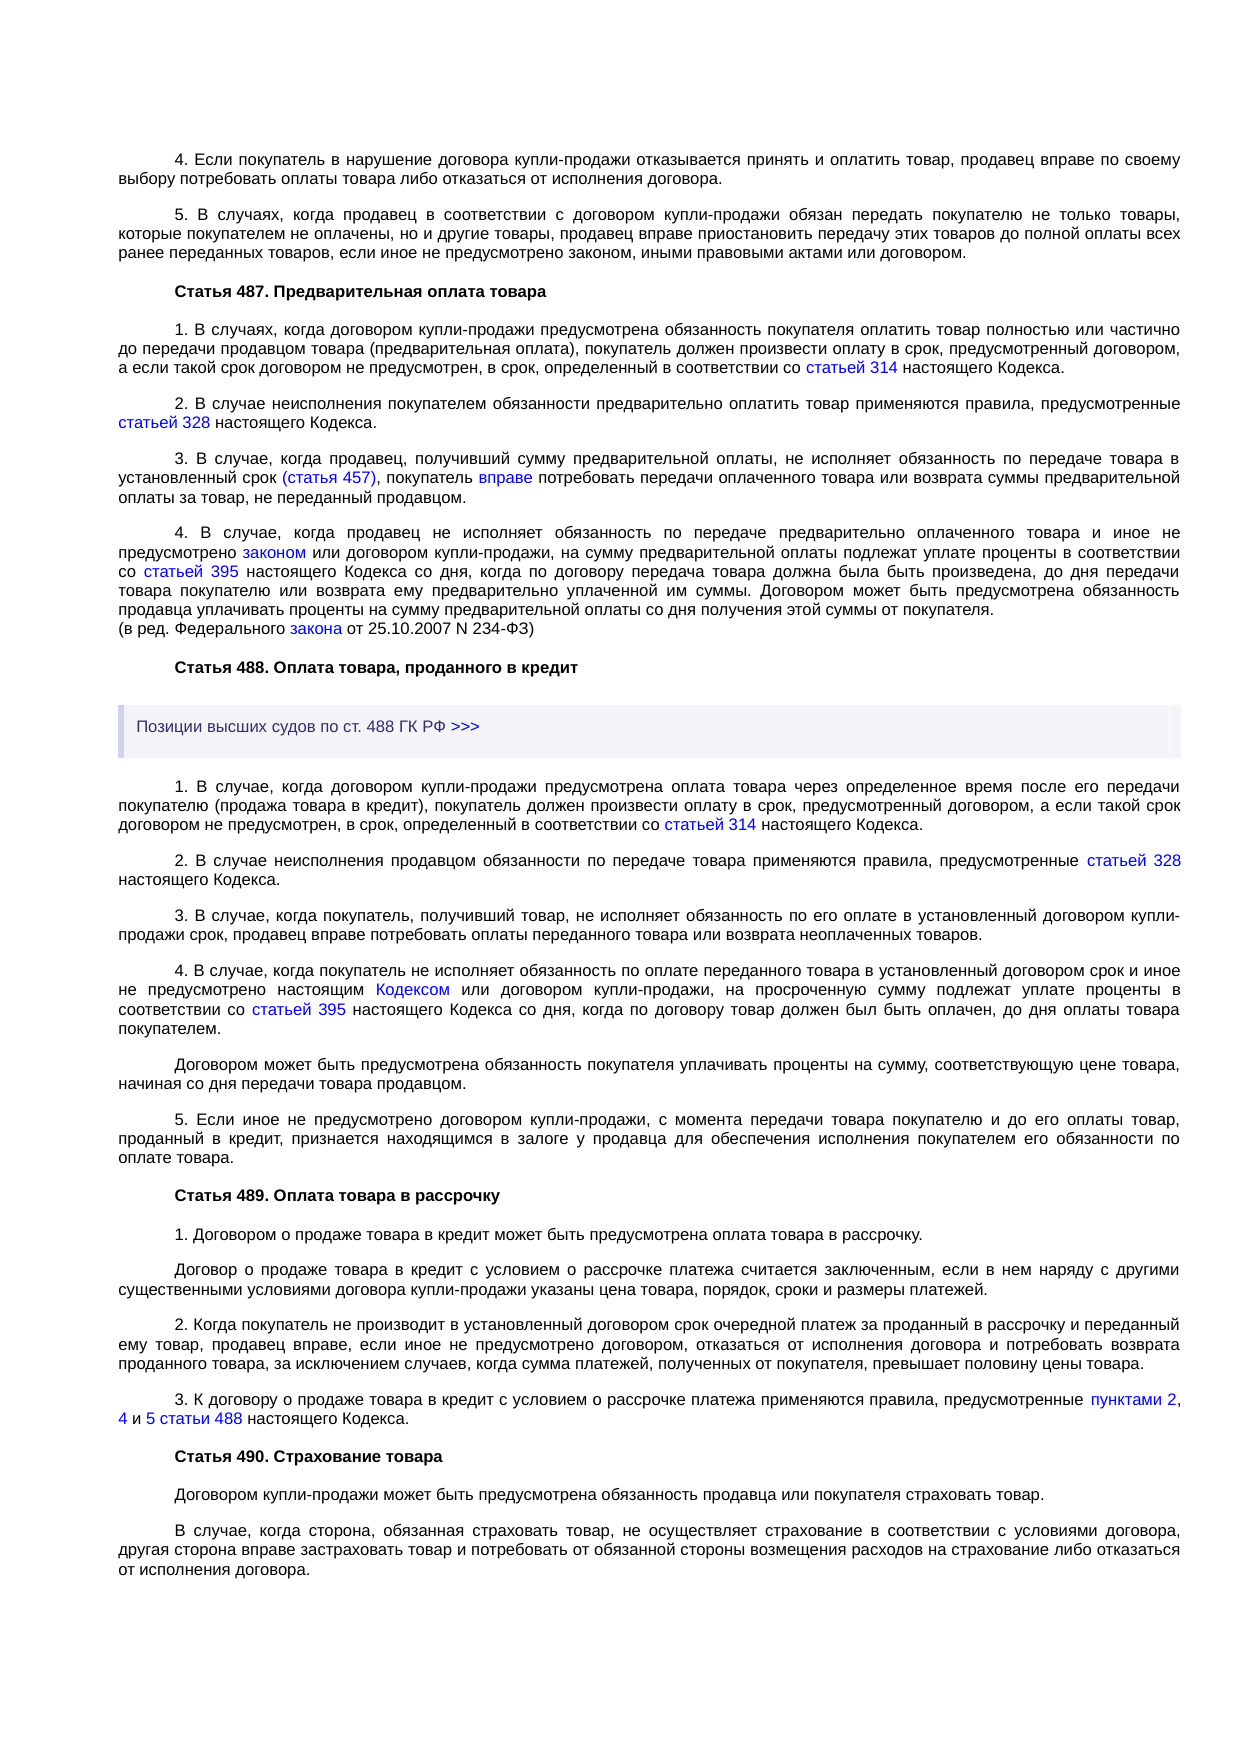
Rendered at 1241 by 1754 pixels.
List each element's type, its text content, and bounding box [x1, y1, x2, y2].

subtitle Статья 490. Страхование товара [118, 1447, 1181, 1466]
text 4. В случае, когда продавец не исполняет обязанность по передаче предварительно оплаченного товара и иное не предусмотрено законом или договором купли-продажи, на сумму предварительной оплаты подлежат уплате проценты в соответствии со статьей 395 настоящего Кодекса со дня, когда по договору передача товара должна была быть произведена, до дня передачи товара покупателю или возврата ему предварительно уплаченной им суммы. Договором может быть предусмотрена обязанность продавца уплачивать проценты на сумму предварительной оплаты со дня получения этой суммы от покупателя. [118, 523, 1181, 619]
text 4. Если покупатель в нарушение договора купли-продажи отказывается принять и оплатить товар, продавец вправе по своему выбору потребовать оплаты товара либо отказаться от исполнения договора. [118, 150, 1181, 188]
subtitle Статья 488. Оплата товара, проданного в кредит [118, 657, 1181, 677]
text 1. В случаях, когда договором купли-продажи предусмотрена обязанность покупателя оплатить товар полностью или частично до передачи продавцом товара (предварительная оплата), покупатель должен произвести оплату в срок, предусмотренный договором, а если такой срок договором не предусмотрен, в срок, определенный в соответствии со статьей 314 настоящего Кодекса. [118, 320, 1181, 377]
text В случае, когда сторона, обязанная страховать товар, не осуществляет страхование в соответствии с условиями договора, другая сторона вправе застраховать товар и потребовать от обязанной стороны возмещения расходов на страхование либо отказаться от исполнения договора. [118, 1521, 1181, 1578]
text 4. В случае, когда покупатель не исполняет обязанность по оплате переданного товара в установленный договором срок и иное не предусмотрено настоящим Кодексом или договором купли-продажи, на просроченную сумму подлежат уплате проценты в соответствии со статьей 395 настоящего Кодекса со дня, когда по договору товар должен был быть оплачен, до дня оплаты товара покупателем. [118, 961, 1181, 1038]
table_header [118, 705, 124, 758]
text 3. К договору о продаже товара в кредит с условием о рассрочке платежа применяются правила, предусмотренные пунктами 2, 4 и 5 статьи 488 настоящего Кодекса. [118, 1389, 1181, 1428]
text 3. В случае, когда продавец, получивший сумму предварительной оплаты, не исполняет обязанность по передаче товара в установленный срок (статья 457), покупатель вправе потребовать передачи оплаченного товара или возврата суммы предварительной оплаты за товар, не переданный продавцом. [118, 449, 1181, 507]
table_header Позиции высших судов по ст. 488 ГК РФ >>> [136, 705, 1169, 758]
text 5. В случаях, когда продавец в соответствии с договором купли-продажи обязан передать покупателю не только товары, которые покупателем не оплачены, но и другие товары, продавец вправе приостановить передачу этих товаров до полной оплаты всех ранее переданных товаров, если иное не предусмотрено законом, иными правовыми актами или договором. [118, 205, 1181, 262]
text 5. Если иное не предусмотрено договором купли-продажи, с момента передачи товара покупателю и до его оплаты товар, проданный в кредит, признается находящимся в залоге у продавца для обеспечения исполнения покупателем его обязанности по оплате товара. [118, 1109, 1181, 1167]
text 1. В случае, когда договором купли-продажи предусмотрена оплата товара через определенное время после его передачи покупателю (продажа товара в кредит), покупатель должен произвести оплату в срок, предусмотренный договором, а если такой срок договором не предусмотрен, в срок, определенный в соответствии со статьей 314 настоящего Кодекса. [118, 777, 1181, 834]
table_header [1170, 705, 1181, 758]
text Договор о продаже товара в кредит с условием о рассрочке платежа считается заключенным, если в нем наряду с другими существенными условиями договора купли-продажи указаны цена товара, порядок, сроки и размеры платежей. [118, 1260, 1181, 1298]
text (в ред. Федерального закона от 25.10.2007 N 234-ФЗ) [118, 619, 1181, 638]
text Договором может быть предусмотрена обязанность покупателя уплачивать проценты на сумму, соответствующую цене товара, начиная со дня передачи товара продавцом. [118, 1054, 1181, 1093]
text 2. В случае неисполнения покупателем обязанности предварительно оплатить товар применяются правила, предусмотренные статьей 328 настоящего Кодекса. [118, 394, 1181, 432]
subtitle Статья 487. Предварительная оплата товара [118, 282, 1181, 301]
text 2. В случае неисполнения продавцом обязанности по передаче товара применяются правила, предусмотренные статьей 328 настоящего Кодекса. [118, 851, 1181, 889]
text 2. Когда покупатель не производит в установленный договором срок очередной платеж за проданный в рассрочку и переданный ему товар, продавец вправе, если иное не предусмотрено договором, отказаться от исполнения договора и потребовать возврата проданного товара, за исключением случаев, когда сумма платежей, полученных от покупателя, превышает половину цены товара. [118, 1315, 1181, 1373]
subtitle Статья 489. Оплата товара в рассрочку [118, 1186, 1181, 1205]
text 3. В случае, когда покупатель, получивший товар, не исполняет обязанность по его оплате в установленный договором купли-продажи срок, продавец вправе потребовать оплаты переданного товара или возврата неоплаченных товаров. [118, 906, 1181, 944]
text Договором купли-продажи может быть предусмотрена обязанность продавца или покупателя страховать товар. [118, 1485, 1181, 1504]
text 1. Договором о продаже товара в кредит может быть предусмотрена оплата товара в рассрочку. [118, 1224, 1181, 1243]
table_header [124, 705, 136, 758]
